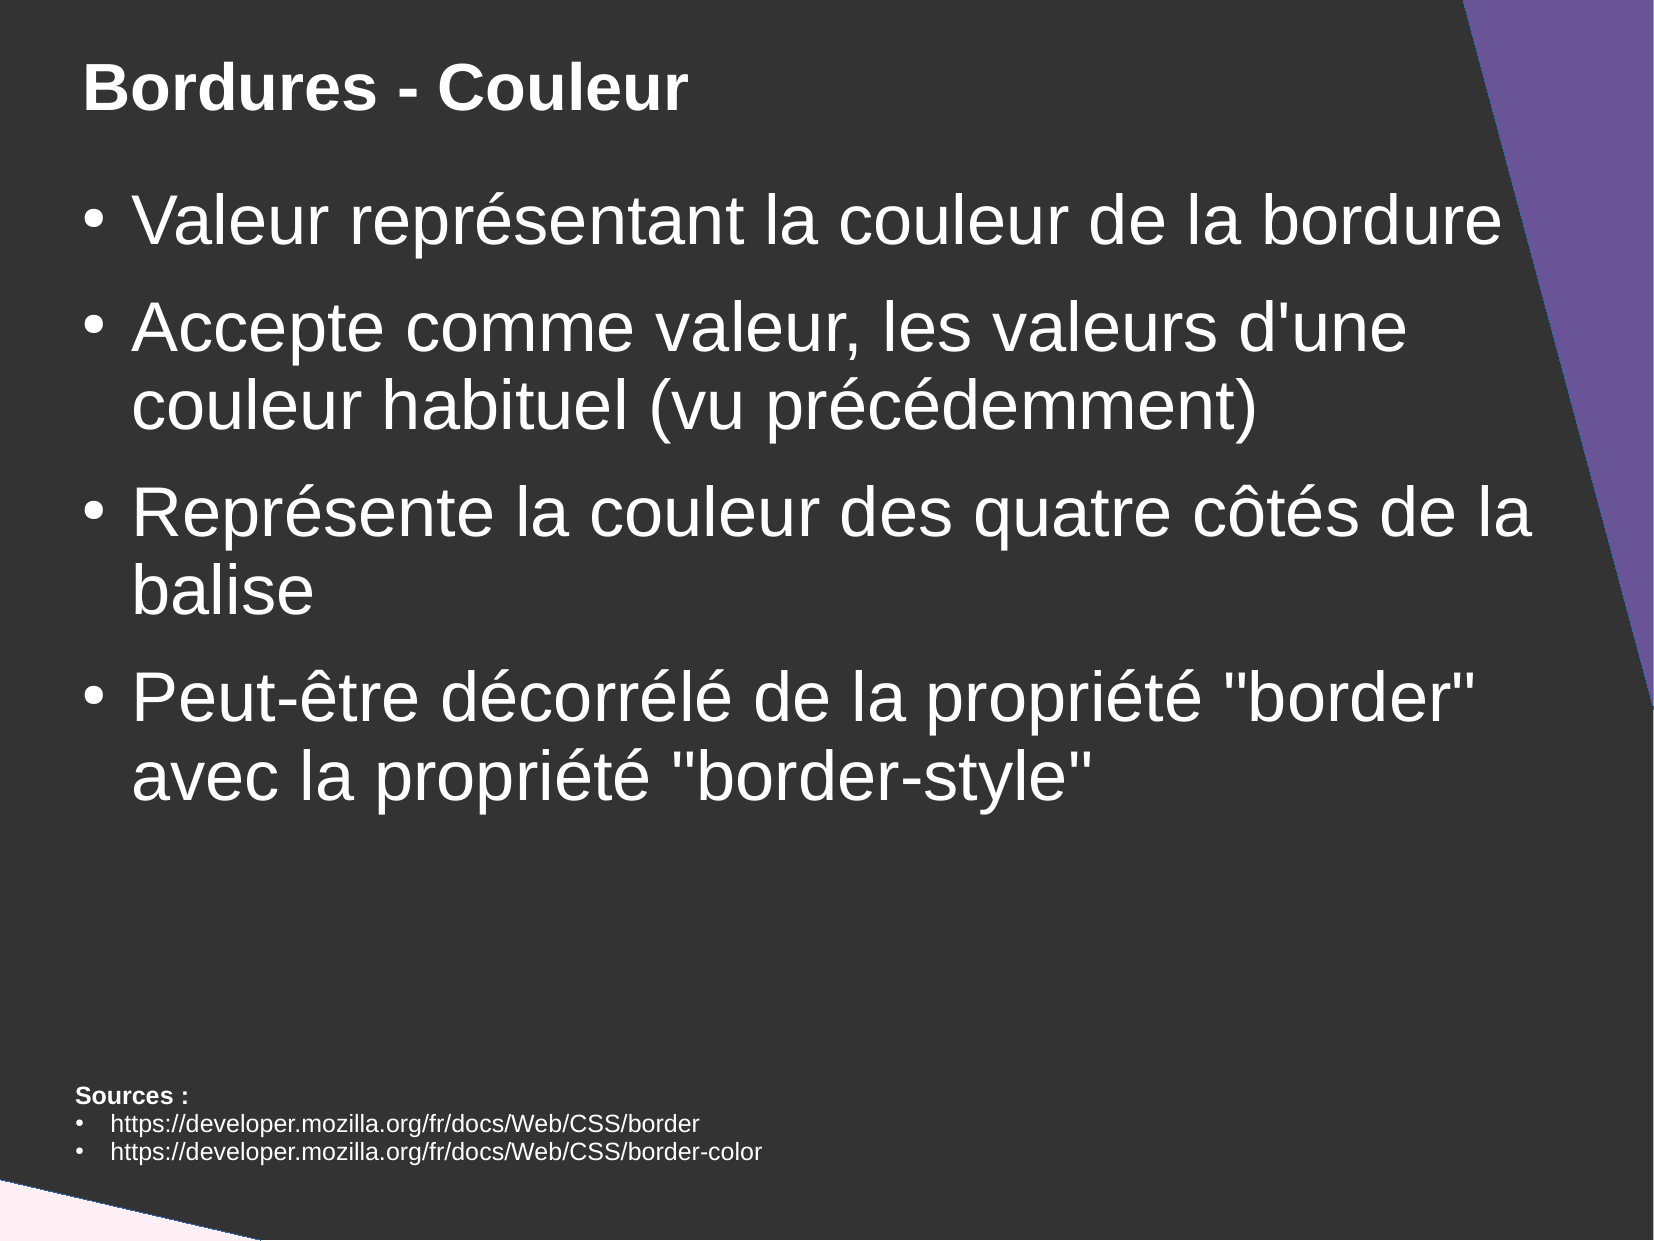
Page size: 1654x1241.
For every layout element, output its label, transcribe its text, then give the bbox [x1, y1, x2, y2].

title Bordures - Couleur [82, 49, 1571, 130]
text_box [0, 1179, 265, 1241]
text_box [1463, 0, 1654, 710]
text_box Sources : https://developer.mozilla.org/fr/docs/Web/CSS/border https://developer.mozilla.org/fr/docs/Web/CSS/border-color [60, 1074, 1546, 1217]
list Valeur représentant la couleur de la bordure Accepte comme valeur, les valeurs d'une couleur habituel (vu précédemment) Représente la couleur des quatre côtés de la balise Peut-être décorrélé de la propriété "border" avec la propriété "border-style" [64, 180, 1604, 815]
